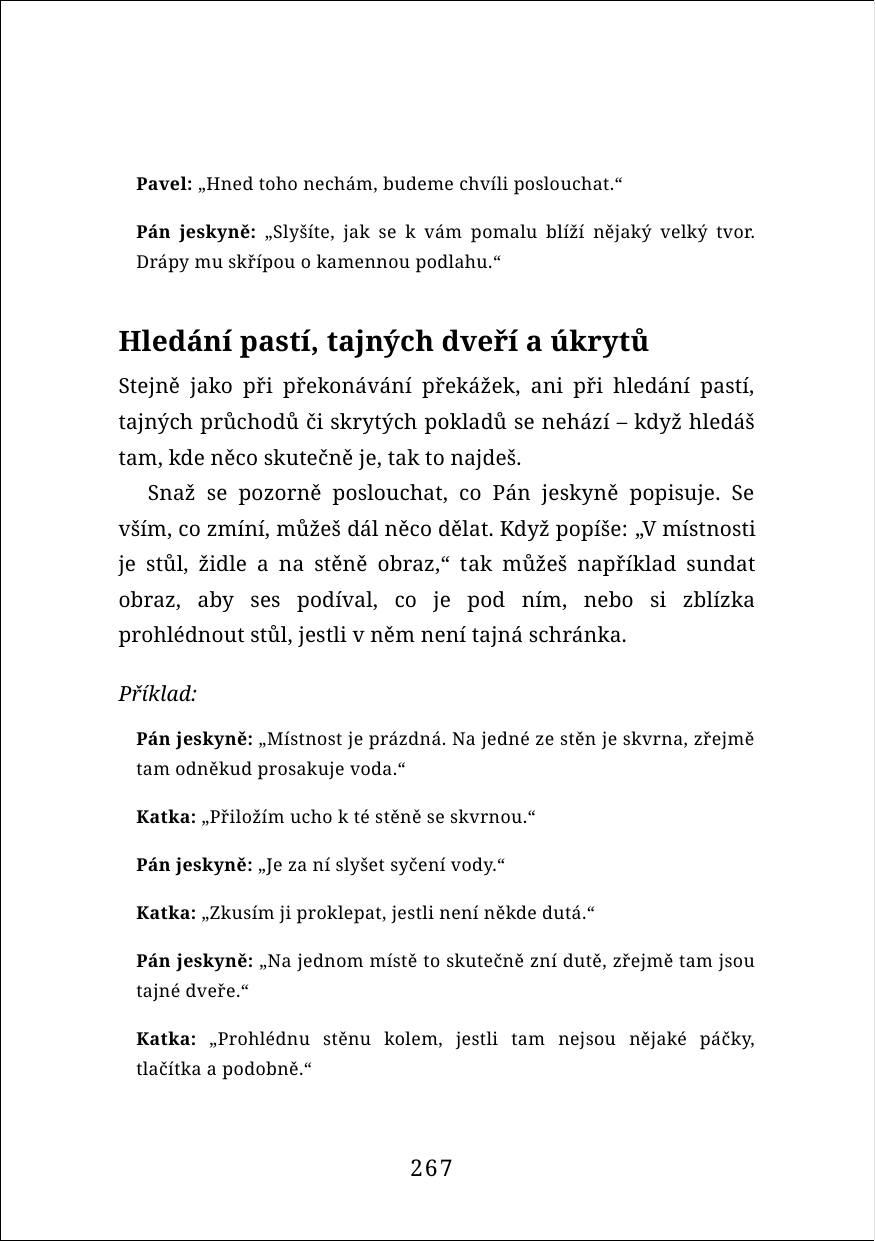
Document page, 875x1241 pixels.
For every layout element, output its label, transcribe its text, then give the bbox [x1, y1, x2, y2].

text Stejně jako při překonávání překážek, ani při hledání pastí, tajných průchodů či skrytých pokladů se nehází – když hledáš tam, kde něco skutečně je, tak to najdeš. Snaž se pozorně poslouchat, co Pán jeskyně popisuje. Se vším, co zmíní, můžeš dál něco dělat. Když popíše: „V místnosti je stůl, židle a na stěně obraz,“ tak můžeš například sundat obraz, aby ses podíval, co je pod ním, nebo si zblízka prohlédnout stůl, jestli v něm není tajná schránka. [118, 372, 756, 649]
subtitle Hledání pastí, tajných dveří a úkrytů [118, 321, 756, 360]
text Příklad: [118, 679, 756, 708]
text Pavel: „Hned toho nechám, budeme chvíli poslouchat.“ [136, 172, 756, 196]
text Pán jeskyně: „Slyšíte, jak se k vám pomalu blíží nějaký velký tvor. Drápy mu skřípou o kamennou podlahu.“ [136, 220, 756, 274]
text Katka: „Přiložím ucho k té stěně se skvrnou.“ [136, 805, 756, 829]
text Pán jeskyně: „Na jednom místě to skutečně zní dutě, zřejmě tam jsou tajné dveře.“ [136, 948, 756, 1003]
text Pán jeskyně: „Je za ní slyšet syčení vody.“ [136, 853, 756, 877]
text Katka: „Prohlédnu stěnu kolem, jestli tam nejsou nějaké páčky, tlačítka a podobně.“ [136, 1027, 756, 1081]
text Katka: „Zkusím ji proklepat, jestli není někde dutá.“ [136, 901, 756, 925]
text Pán jeskyně: „Místnost je prázdná. Na jedné ze stěn je skvrna, zřejmě tam odněkud prosakuje voda.“ [136, 727, 756, 781]
